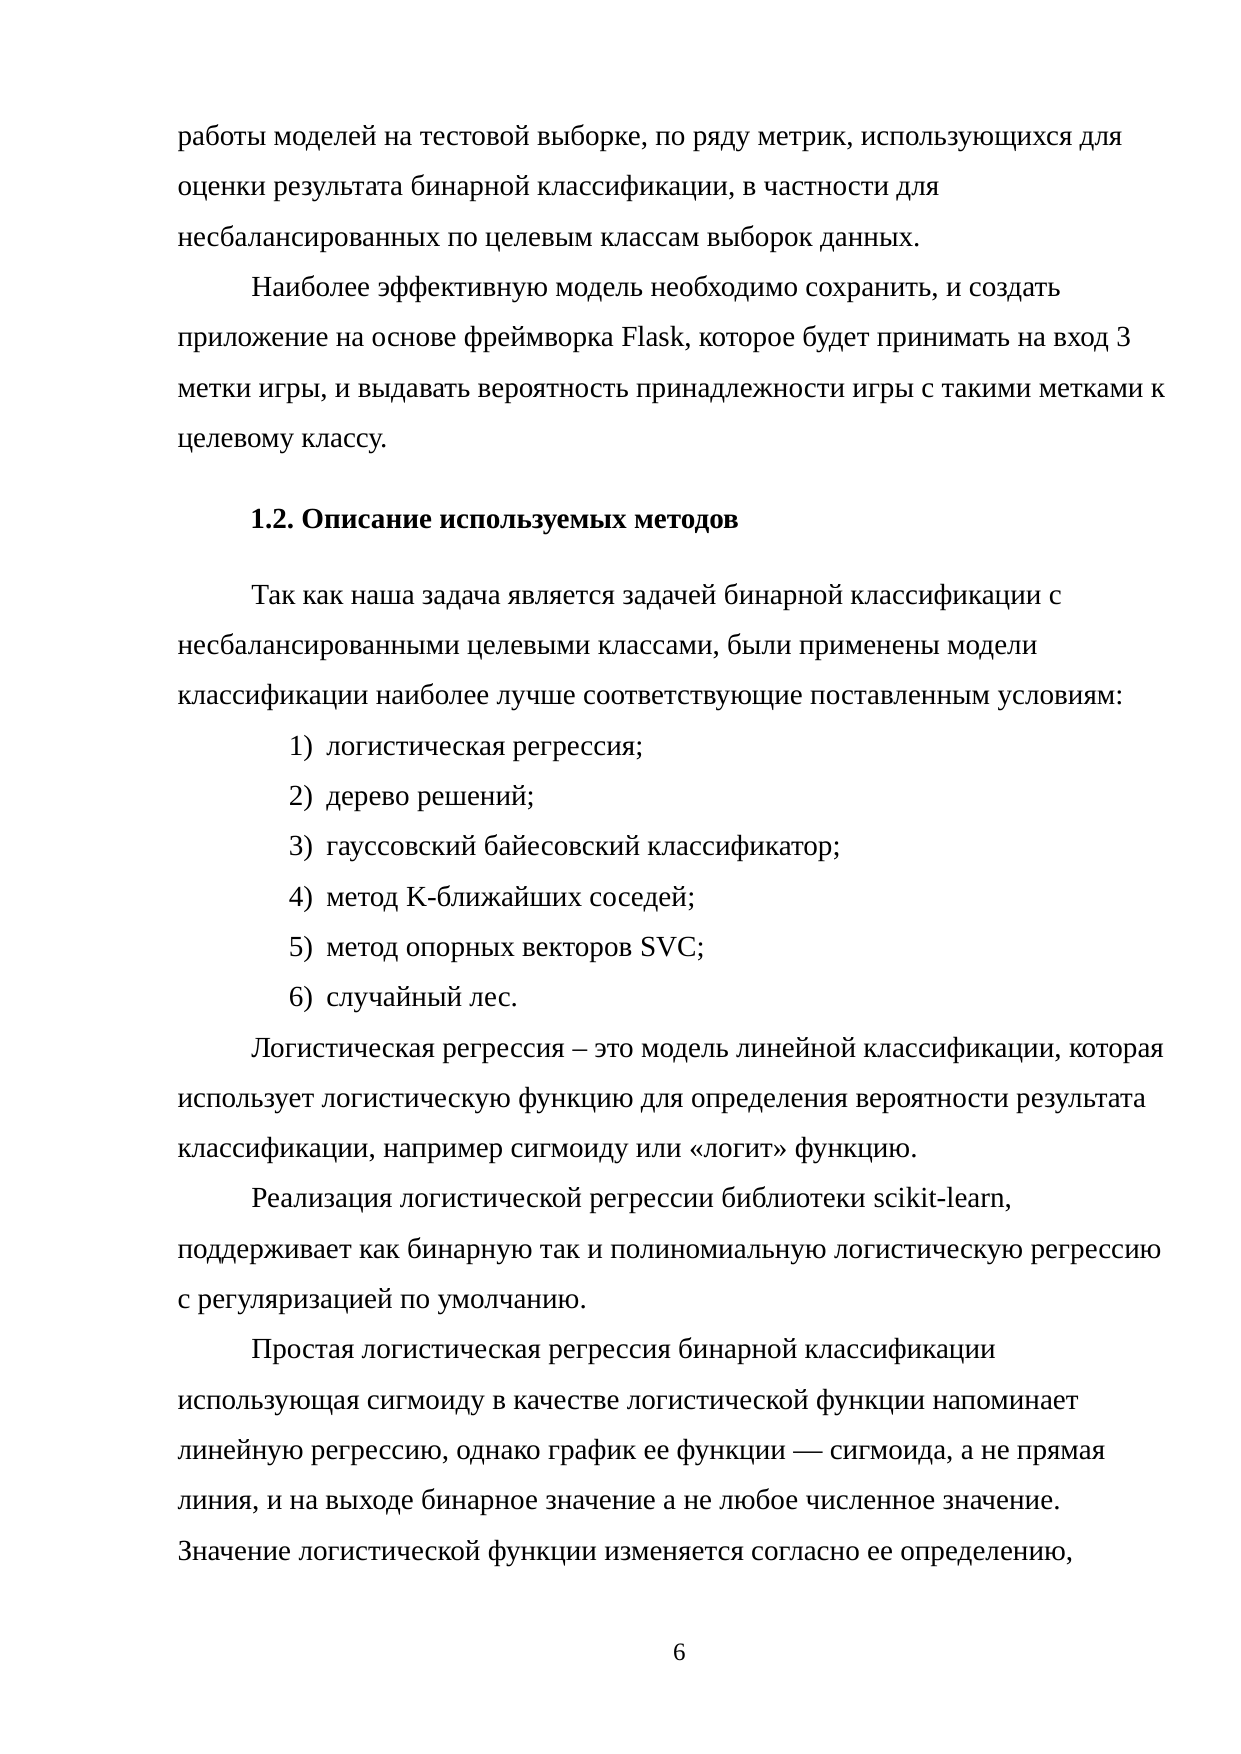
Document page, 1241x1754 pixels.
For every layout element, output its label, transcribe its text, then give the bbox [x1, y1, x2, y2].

list метод опорных векторов SVC; [288, 929, 1181, 963]
subtitle 1.2. Описание используемых методов [177, 502, 1181, 535]
text Простая логистическая регрессия бинарной классификации использующая сигмоиду в качестве логистической функции напоминает линейную регрессию, однако график ее функции — сигмоида, а не прямая линия, и на выходе бинарное значение а не любое численное значение. Значение логистической функции изменяется согласно ее определению, [177, 1332, 1181, 1566]
text работы моделей на тестовой выборке, по ряду метрик, использующихся для оценки результата бинарной классификации, в частности для несбалансированных по целевым классам выборок данных. [177, 118, 1181, 252]
text Наиболее эффективную модель необходимо сохранить, и создать приложение на основе фреймворка Flask, которое будет принимать на вход 3 метки игры, и выдавать вероятность принадлежности игры с такими метками к целевому классу. [177, 269, 1181, 453]
text Логистическая регрессия – это модель линейной классификации, которая использует логистическую функцию для определения вероятности результата классификации, например сигмоиду или «логит» функцию. [177, 1030, 1181, 1164]
list случайный лес. [288, 979, 1181, 1013]
list логистическая регрессия; [288, 728, 1181, 761]
list гауссовский байесовский классификатор; [288, 828, 1181, 862]
text Так как наша задача является задачей бинарной классификации с несбалансированными целевыми классами, были применены модели классификации наиболее лучше соответствующие поставленным условиям: [177, 577, 1181, 711]
text Реализация логистической регрессии библиотеки scikit-learn, поддерживает как бинарную так и полиномиальную логистическую регрессию с регуляризацией по умолчанию. [177, 1181, 1181, 1315]
list метод K-ближайших соседей; [288, 879, 1181, 912]
list дерево решений; [288, 778, 1181, 812]
